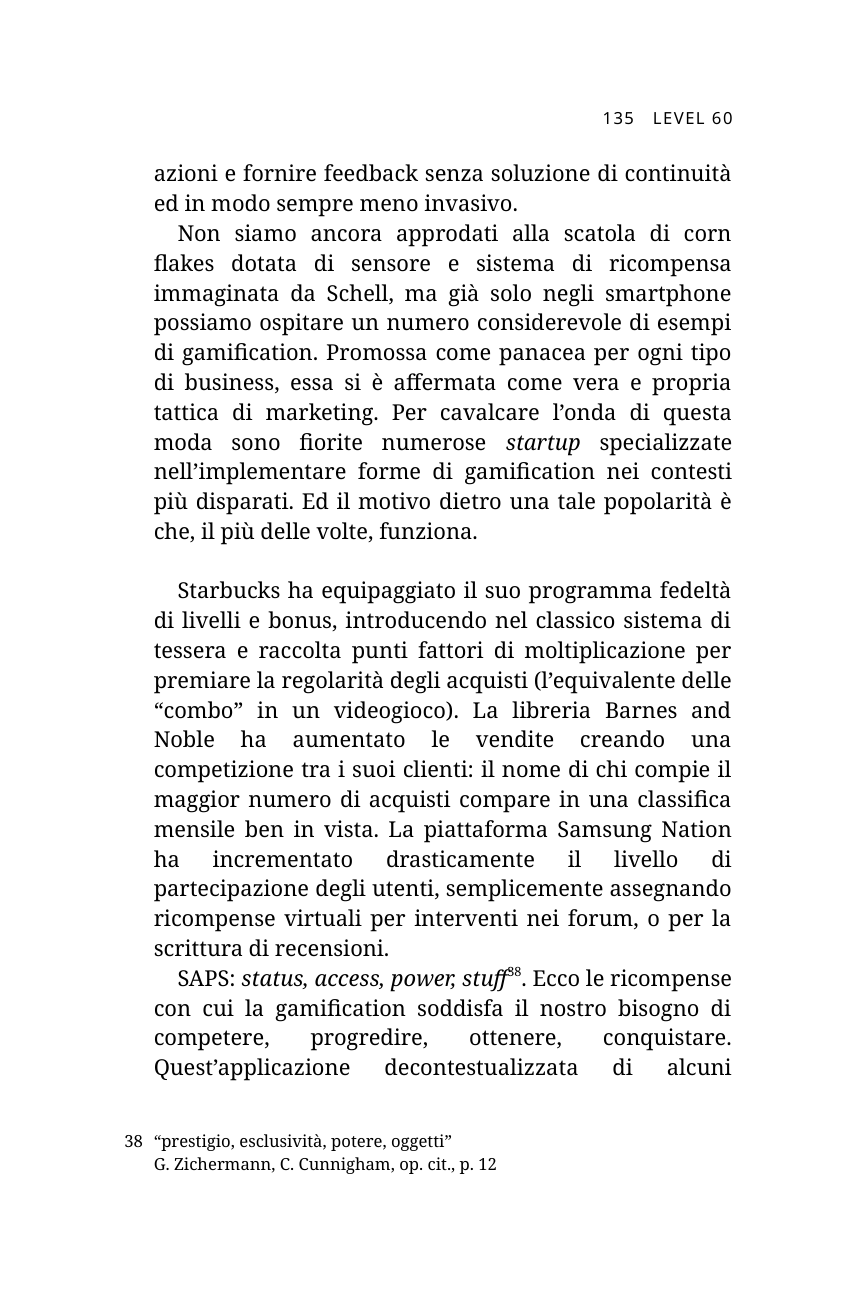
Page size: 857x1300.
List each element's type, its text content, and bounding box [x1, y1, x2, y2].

text Starbucks ha equipaggiato il suo programma fedeltà di livelli e bonus, introducendo nel classico sistema di tessera e raccolta punti fattori di moltiplicazione per premiare la regolarità degli acquisti (l’equivalente delle “combo” in un videogioco). La libreria Barnes and Noble ha aumentato le vendite creando una competizione tra i suoi clienti: il nome di chi compie il maggior numero di acquisti compare in una classifica mensile ben in vista. La piattaforma Samsung Nation ha incrementato drasticamente il livello di partecipazione degli utenti, semplicemente assegnando ricompense virtuali per interventi nei forum, o per la scrittura di recensioni. [153, 576, 732, 963]
text G. Zichermann, C. Cunnigham, op. cit., p. 12 [124, 1152, 732, 1175]
text SAPS: status, access, power, stuff. Ecco le ricompense con cui la gamification soddisfa il nostro bisogno di competere, progredire, ottenere, conquistare. Quest’applicazione decontestualizzata di alcuni [153, 963, 732, 1082]
text Non siamo ancora approdati alla scatola di corn flakes dotata di sensore e sistema di ricompensa immaginata da Schell, ma già solo negli smartphone possiamo ospitare un numero considerevole di esempi di gamification. Promossa come panacea per ogni tipo di business, essa si è affermata come vera e propria tattica di marketing. Per cavalcare l’onda di questa moda sono fiorite numerose startup specializzate nell’implementare forme di gamification nei contesti più disparati. Ed il motivo dietro una tale popolarità è che, il più delle volte, funziona. [153, 218, 732, 546]
text “prestigio, esclusività, potere, oggetti” [124, 1130, 732, 1152]
text azioni e fornire feedback senza soluzione di continuità ed in modo sempre meno invasivo. [153, 158, 732, 218]
